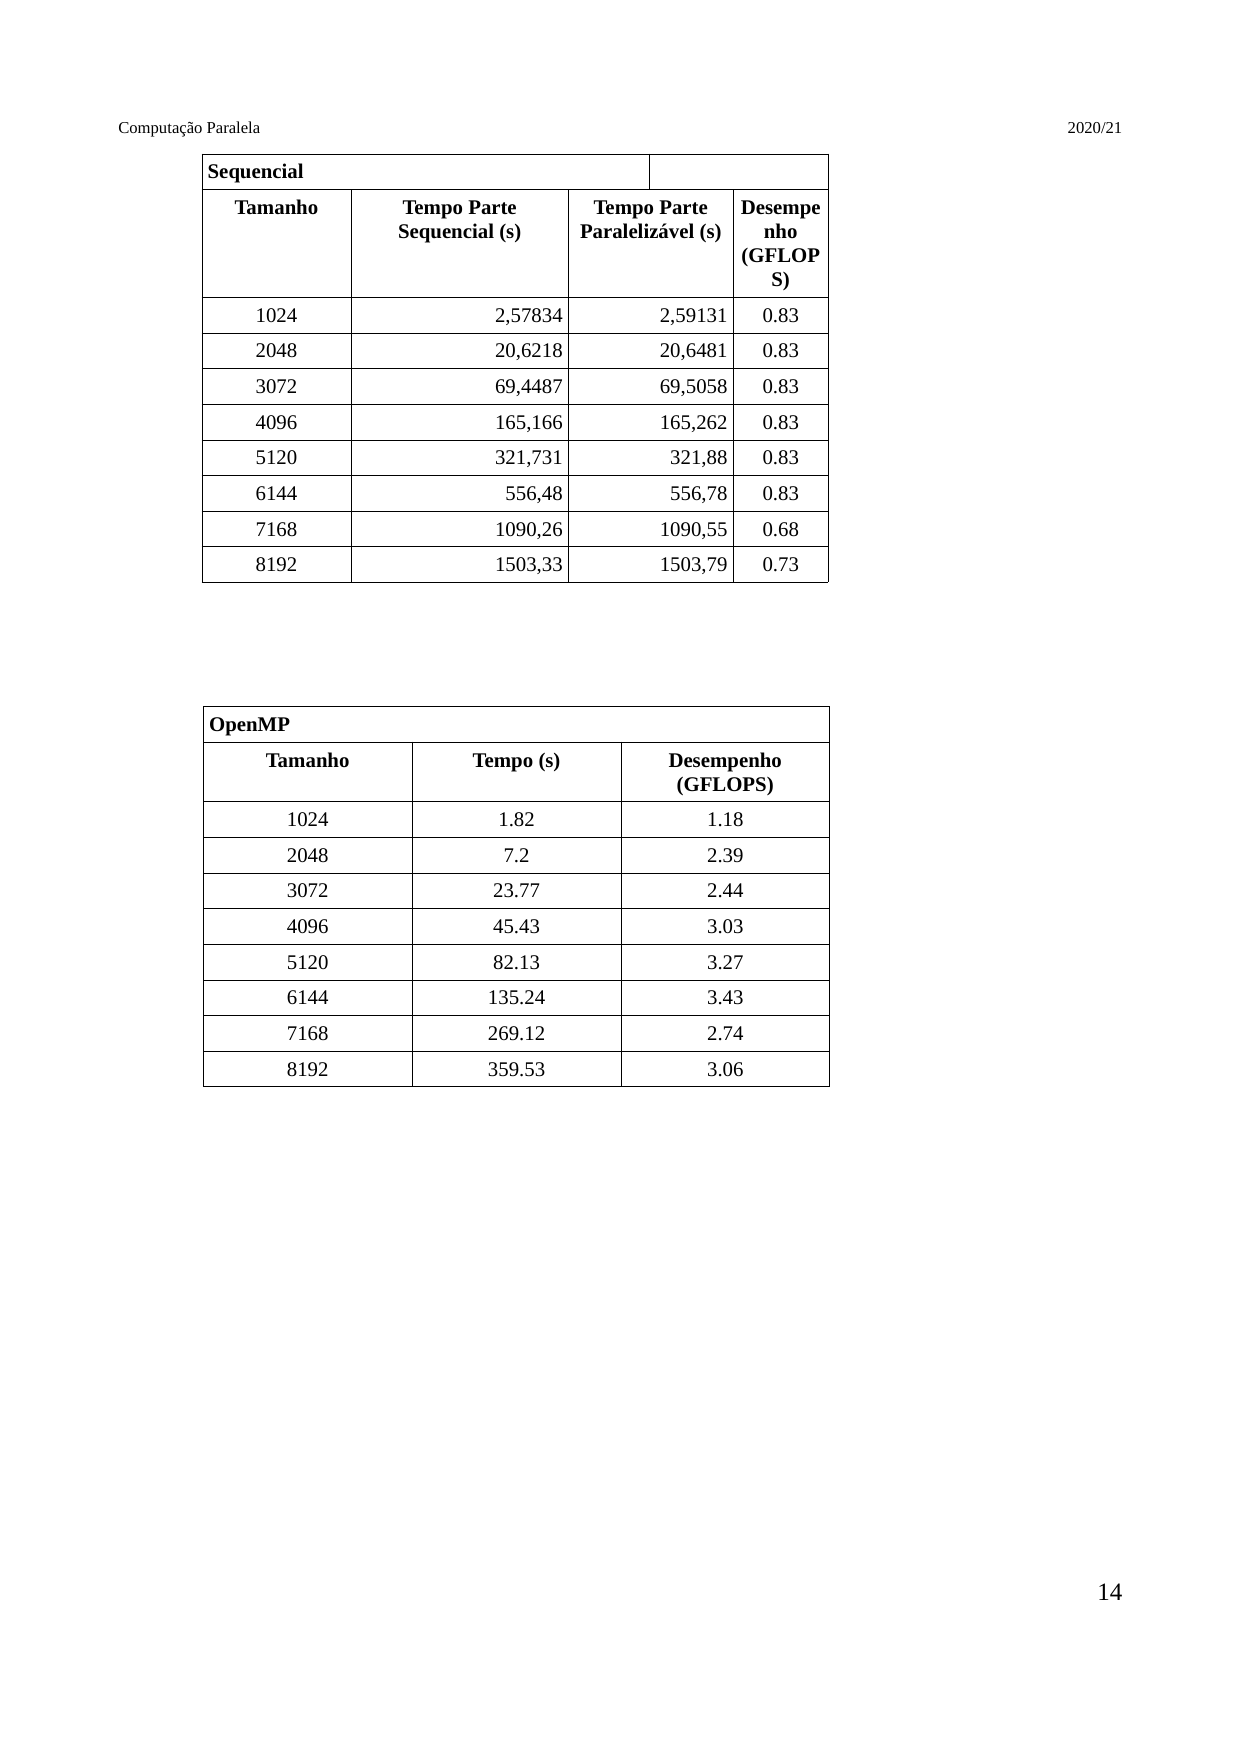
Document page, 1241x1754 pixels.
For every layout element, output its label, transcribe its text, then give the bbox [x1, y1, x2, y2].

table_cell 45,43 [413, 909, 621, 944]
table_header Sequencial [203, 155, 649, 189]
table_cell 20,6218 [352, 334, 568, 368]
table_cell 0,83 [734, 369, 828, 404]
table_cell 4096 [203, 405, 351, 439]
table_cell 3,43 [622, 981, 829, 1015]
table_cell 20,6481 [569, 334, 733, 368]
table_cell Tempo (s) [413, 743, 621, 801]
table_cell 2,57834 [352, 298, 568, 333]
table_cell 69,5058 [569, 369, 733, 404]
table_cell 1,18 [622, 802, 829, 837]
table_cell 3,06 [622, 1052, 829, 1086]
table_cell 2,44 [622, 874, 829, 908]
table_cell 556,48 [352, 476, 568, 511]
table_cell 1090,55 [569, 512, 733, 546]
table_cell 7168 [203, 512, 351, 546]
table_cell 82,13 [413, 945, 621, 979]
table_cell 1503,33 [352, 547, 568, 582]
table_cell 165,166 [352, 405, 568, 439]
table_cell 69,4487 [352, 369, 568, 404]
table_cell 1090,26 [352, 512, 568, 546]
table_cell 7,2 [413, 838, 621, 873]
table_cell 1503,79 [569, 547, 733, 582]
table_cell 1024 [204, 802, 412, 837]
table_cell 165,262 [569, 405, 733, 439]
table_cell 8192 [203, 547, 351, 582]
table_cell 2,39 [622, 838, 829, 873]
table_cell 269,12 [413, 1016, 621, 1051]
table_cell 2,74 [622, 1016, 829, 1051]
table_cell 4096 [204, 909, 412, 944]
table_cell 5120 [204, 945, 412, 979]
table_cell 3072 [203, 369, 351, 404]
table_cell 359,53 [413, 1052, 621, 1086]
table_cell 0,83 [734, 441, 828, 475]
table_cell 7168 [204, 1016, 412, 1051]
table_cell 6144 [204, 981, 412, 1015]
table_header [650, 155, 828, 189]
table_cell 8192 [204, 1052, 412, 1086]
table_cell 321,88 [569, 441, 733, 475]
table_cell 1024 [203, 298, 351, 333]
table_cell 2048 [204, 838, 412, 873]
table_cell Desempenho (GFLOPS) [622, 743, 829, 801]
table_cell 5120 [203, 441, 351, 475]
table_cell 23,77 [413, 874, 621, 908]
table_cell 135,24 [413, 981, 621, 1015]
table_cell 3,27 [622, 945, 829, 979]
table_header OpenMP [204, 707, 829, 742]
table_cell 321,731 [352, 441, 568, 475]
table_cell 3,03 [622, 909, 829, 944]
table_cell 2048 [203, 334, 351, 368]
table_cell 2,59131 [569, 298, 733, 333]
table_cell 0,83 [734, 476, 828, 511]
table_cell Tempo Parte Paralelizável (s) [569, 190, 733, 297]
table_cell 1,82 [413, 802, 621, 837]
table_cell Tempo Parte Sequencial (s) [352, 190, 568, 297]
table_cell 0,83 [734, 334, 828, 368]
table_cell 0,83 [734, 298, 828, 333]
table_cell 0,83 [734, 405, 828, 439]
table_cell Tamanho [204, 743, 412, 801]
table_cell Desempenho (GFLOPS) [734, 190, 828, 297]
table_cell 6144 [203, 476, 351, 511]
table_cell 0,68 [734, 512, 828, 546]
table_cell Tamanho [203, 190, 351, 297]
table_cell 3072 [204, 874, 412, 908]
table_cell 0,73 [734, 547, 828, 582]
table_cell 556,78 [569, 476, 733, 511]
